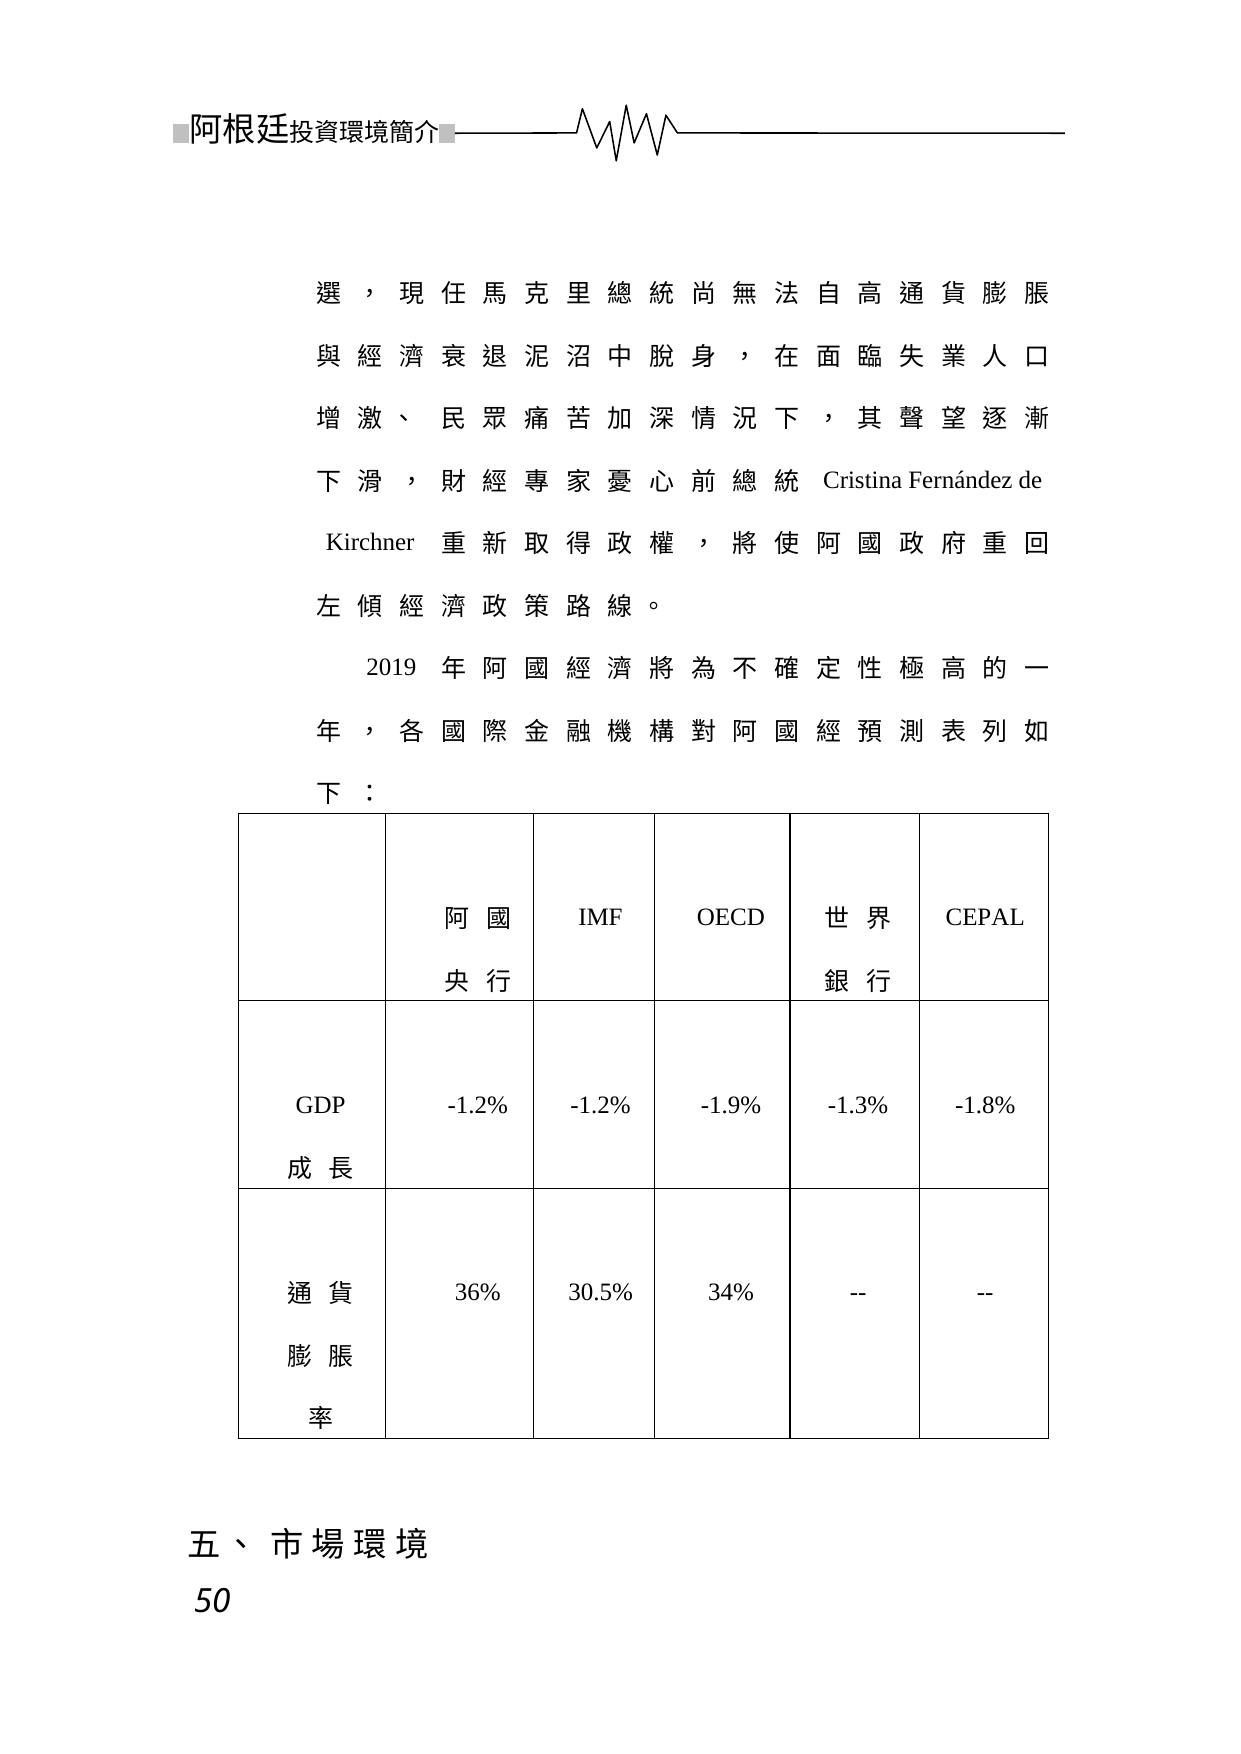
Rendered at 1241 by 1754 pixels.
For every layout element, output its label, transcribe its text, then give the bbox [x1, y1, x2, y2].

table_cell -1.8% [920, 1001, 1048, 1188]
table_cell -- [791, 1189, 919, 1438]
table_cell 34% [655, 1189, 789, 1438]
text 2019年阿國經濟將為不確定性極高的一年，各國際金融機構對阿國經預測表列如下： [281, 625, 1058, 813]
table_header CEPAL [920, 814, 1048, 1000]
text 五、市場環境 [183, 1500, 1058, 1563]
table_cell 30.5% [534, 1189, 654, 1438]
table_cell GDP成長 [239, 1001, 385, 1188]
table_cell -1.9% [655, 1001, 789, 1188]
table_cell 通貨膨脹率 [239, 1189, 385, 1438]
table_header IMF [534, 814, 654, 1000]
table_header OECD [655, 814, 789, 1000]
table_header 阿國央行 [386, 814, 533, 1000]
table_cell -1.2% [534, 1001, 654, 1188]
text 選，現任馬克里總統尚無法自高通貨膨脹與經濟衰退泥沼中脫身，在面臨失業人口增激、民眾痛苦加深情況下，其聲望逐漸下滑，財經專家憂心前總統Cristina Fernández de Kirchner重新取得政權，將使阿國政府重回左傾經濟政策路線。 [281, 250, 1058, 625]
table_cell -1.2% [386, 1001, 533, 1188]
table_header [239, 814, 385, 1000]
table_cell 36% [386, 1189, 533, 1438]
table_cell -1.3% [791, 1001, 919, 1188]
table_cell -- [920, 1189, 1048, 1438]
table_header 世界銀行 [791, 814, 919, 1000]
